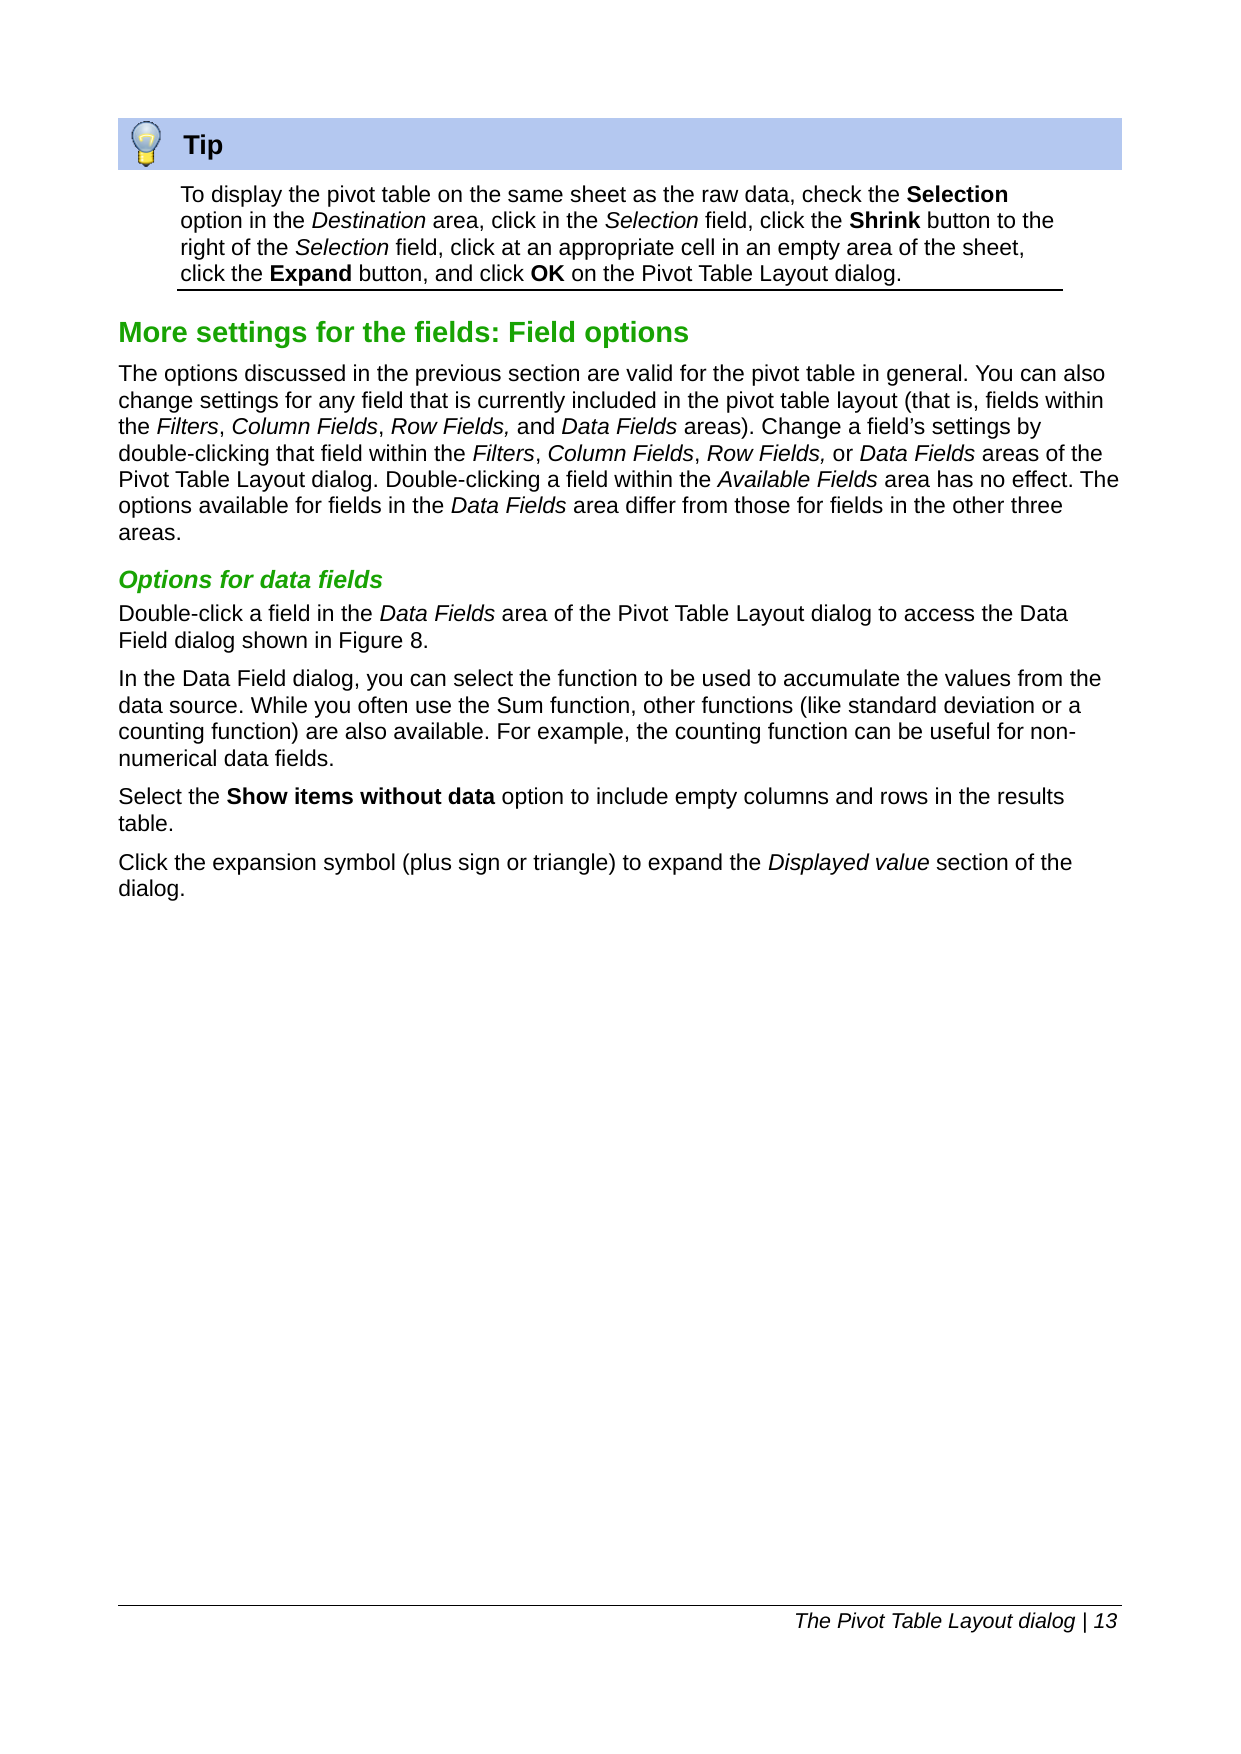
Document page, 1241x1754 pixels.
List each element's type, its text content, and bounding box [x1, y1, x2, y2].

subtitle More settings for the fields: Field options [118, 315, 1122, 349]
text Click the expansion symbol (plus sign or triangle) to expand the Displayed value section of the dialog. [118, 848, 1122, 901]
picture [119, 119, 170, 170]
text In the Data Field dialog, you can select the function to be used to accumulate the values from the data source. While you often use the Sum function, other functions (like standard deviation or a counting function) are also available. For example, the counting function can be useful for non-numerical data fields. [118, 665, 1122, 771]
subtitle Tip [118, 118, 1122, 170]
subtitle Options for data fields [118, 566, 1122, 594]
text To display the pivot table on the same sheet as the raw data, check the Selection option in the Destination area, click in the Selection field, click the Shrink button to the right of the Selection field, click at an appropriate cell in an empty area of the sheet, click the Expand button, and click OK on the Pivot Table Layout dialog. [177, 178, 1063, 289]
text Double-click a field in the Data Fields area of the Pivot Table Layout dialog to access the Data Field dialog shown in Figure 8. [118, 600, 1122, 653]
text Select the Show items without data option to include empty columns and rows in the results table. [118, 783, 1122, 836]
text The options discussed in the previous section are valid for the pivot table in general. You can also change settings for any field that is currently included in the pivot table layout (that is, fields within the Filters, Column Fields, Row Fields, and Data Fields areas). Change a field’s settings by double-clicking that field within the Filters, Column Fields, Row Fields, or Data Fields areas of the Pivot Table Layout dialog. Double-clicking a field within the Available Fields area has no effect. The options available for fields in the Data Fields area differ from those for fields in the other three areas. [118, 360, 1122, 545]
